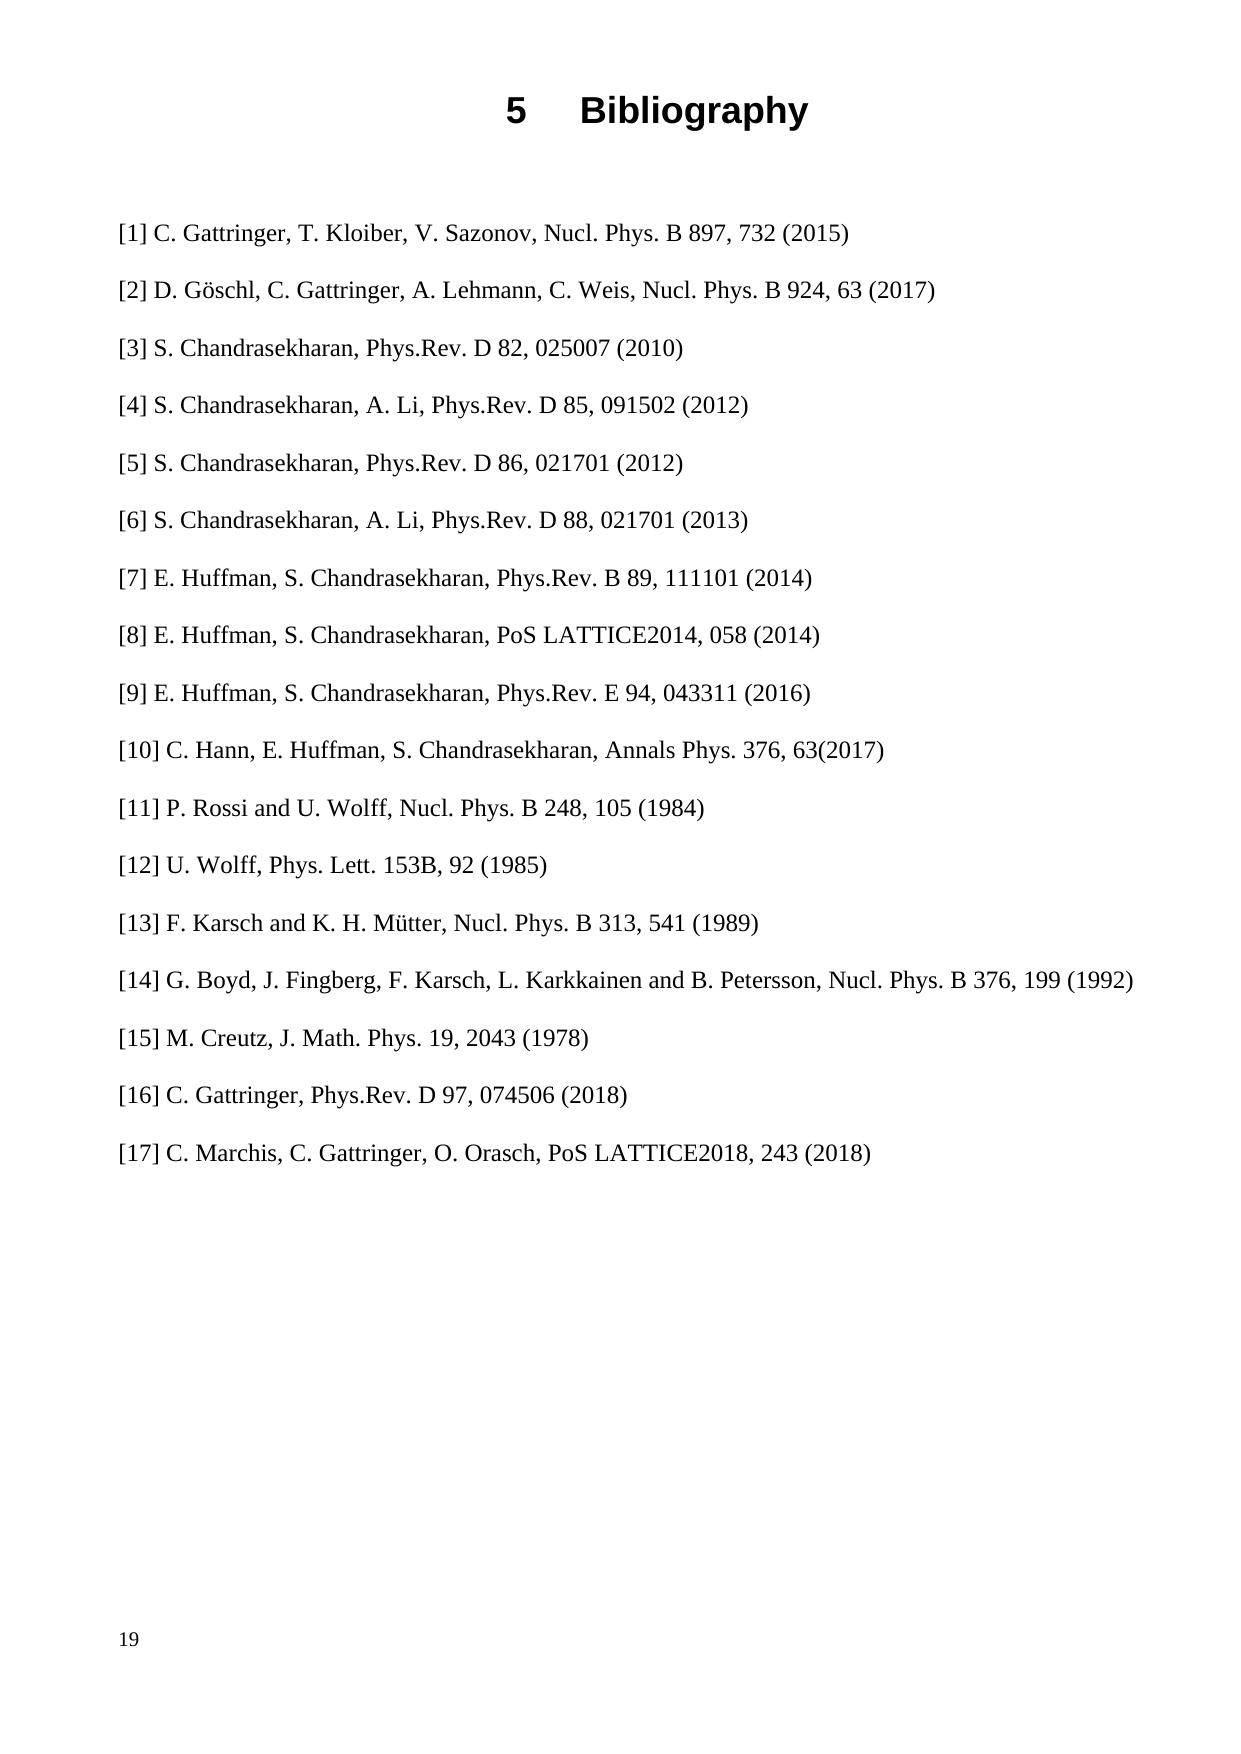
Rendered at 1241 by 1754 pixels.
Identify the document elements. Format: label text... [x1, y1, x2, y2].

text [10] C. Hann, E. Huffman, S. Chandrasekharan, Annals Phys. 376, 63(2017) [118, 736, 1196, 764]
text [15] M. Creutz, J. Math. Phys. 19, 2043 (1978) [118, 1023, 1196, 1052]
text [8] E. Huffman, S. Chandrasekharan, PoS LATTICE2014, 058 (2014) [118, 621, 1196, 649]
text [2] D. Göschl, C. Gattringer, A. Lehmann, C. Weis, Nucl. Phys. B 924, 63 (2017) [118, 276, 1196, 304]
text [13] F. Karsch and K. H. Mütter, Nucl. Phys. B 313, 541 (1989) [118, 908, 1196, 937]
text [7] E. Huffman, S. Chandrasekharan, Phys.Rev. B 89, 111101 (2014) [118, 563, 1196, 592]
text [16] C. Gattringer, Phys.Rev. D 97, 074506 (2018) [118, 1081, 1196, 1109]
text [12] U. Wolff, Phys. Lett. 153B, 92 (1985) [118, 851, 1196, 879]
text [1] C. Gattringer, T. Kloiber, V. Sazonov, Nucl. Phys. B 897, 732 (2015) [118, 218, 1196, 247]
text [11] P. Rossi and U. Wolff, Nucl. Phys. B 248, 105 (1984) [118, 793, 1196, 822]
text [5] S. Chandrasekharan, Phys.Rev. D 86, 021701 (2012) [118, 448, 1196, 477]
text [6] S. Chandrasekharan, A. Li, Phys.Rev. D 88, 021701 (2013) [118, 506, 1196, 534]
text [9] E. Huffman, S. Chandrasekharan, Phys.Rev. E 94, 043311 (2016) [118, 678, 1196, 707]
subtitle Bibliography [118, 89, 1196, 132]
text [4] S. Chandrasekharan, A. Li, Phys.Rev. D 85, 091502 (2012) [118, 391, 1196, 419]
text [14] G. Boyd, J. Fingberg, F. Karsch, L. Karkkainen and B. Petersson, Nucl. Phys. B 376, 199 (1992) [118, 966, 1196, 994]
text [3] S. Chandrasekharan, Phys.Rev. D 82, 025007 (2010) [118, 333, 1196, 362]
text [17] C. Marchis, C. Gattringer, O. Orasch, PoS LATTICE2018, 243 (2018) [118, 1138, 1196, 1167]
